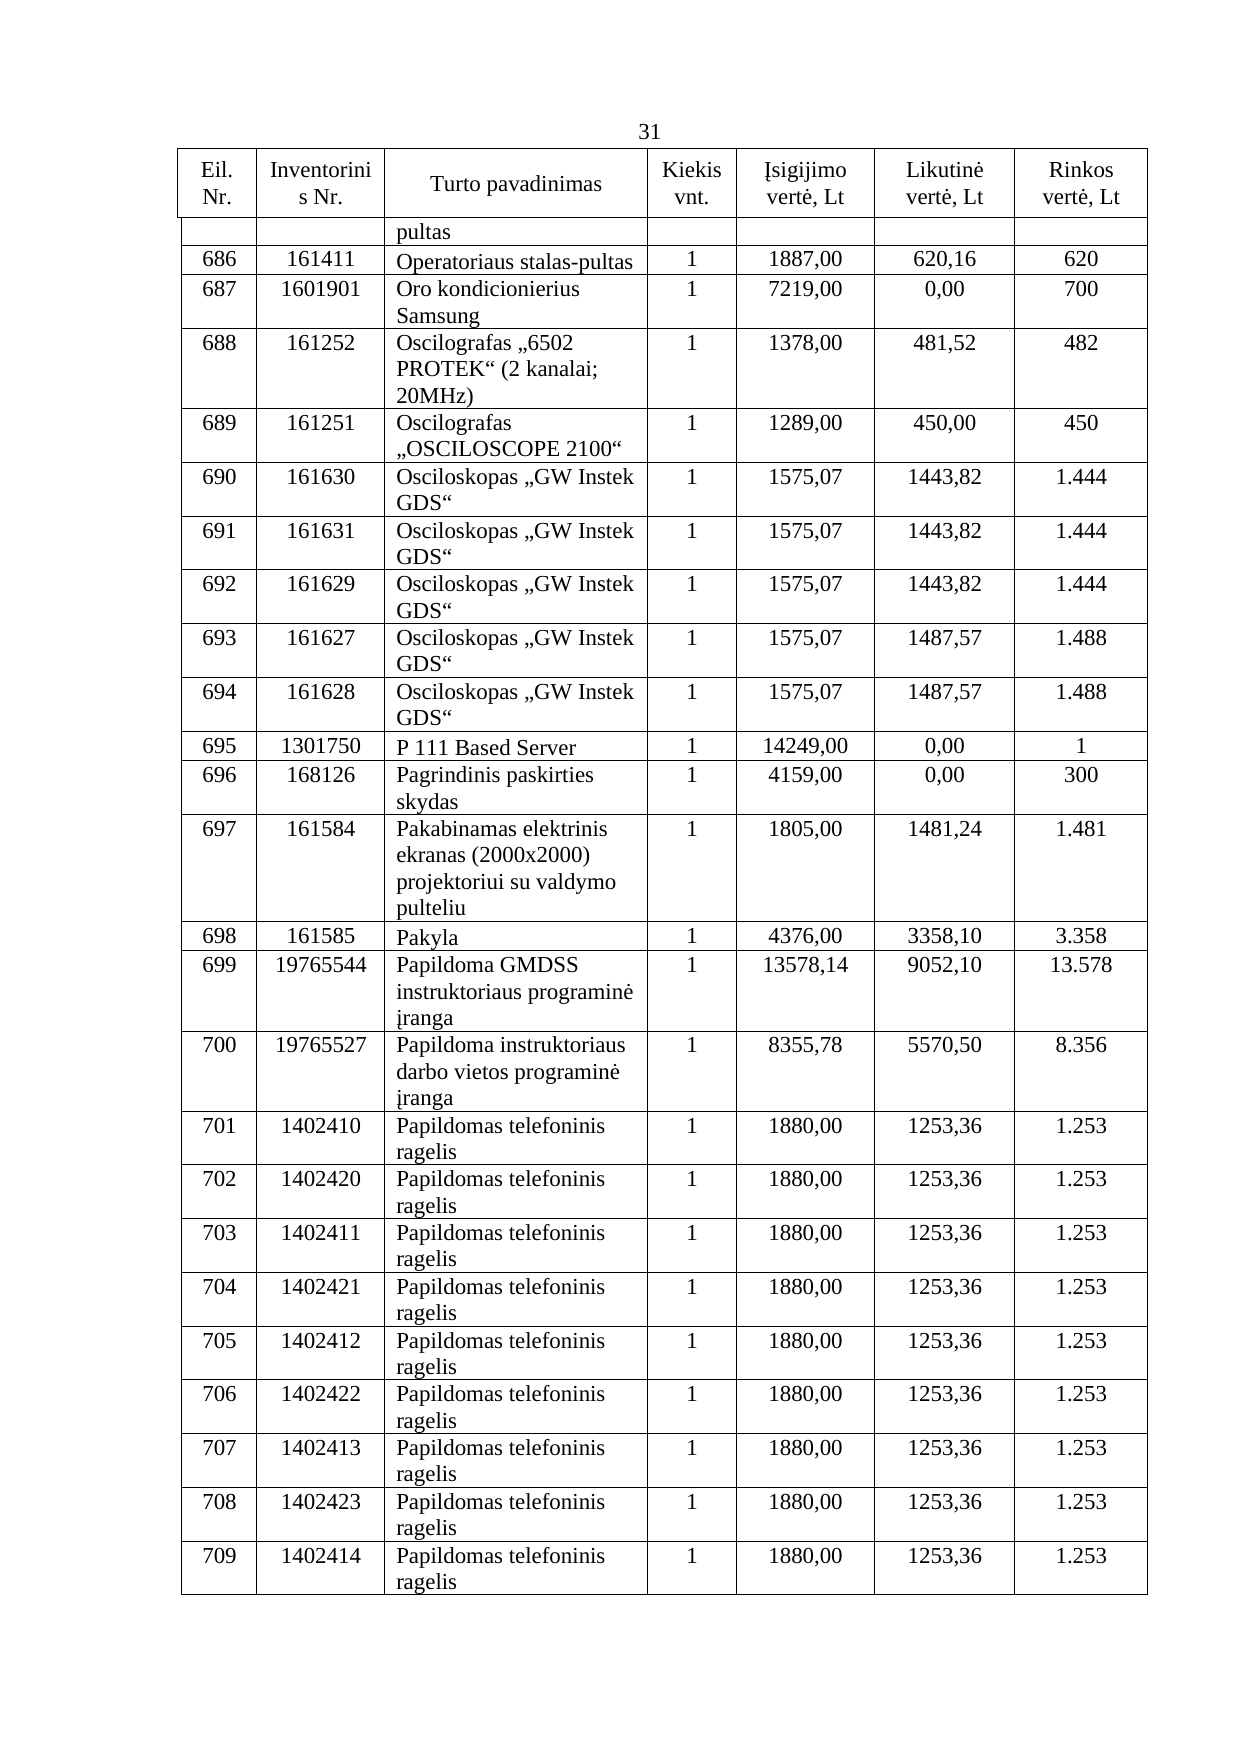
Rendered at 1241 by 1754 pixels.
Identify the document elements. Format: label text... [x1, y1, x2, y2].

table_cell 1601901 [257, 275, 384, 328]
table_cell 690 [182, 463, 256, 516]
table_cell 161411 [257, 246, 384, 274]
table_cell 704 [182, 1273, 256, 1326]
table_cell 1402413 [257, 1434, 384, 1487]
table_cell 1 [648, 1165, 736, 1218]
table_cell Papildomas telefoninis ragelis [385, 1434, 647, 1487]
table_cell 700 [182, 1032, 256, 1111]
table_cell [257, 218, 384, 244]
table_cell 689 [182, 409, 256, 462]
table_cell 694 [182, 678, 256, 731]
table_cell 1 [648, 922, 736, 950]
table_cell [177, 1111, 181, 1164]
table_cell 1253,36 [875, 1488, 1014, 1541]
table_cell 1443,82 [875, 570, 1014, 623]
table_cell 1 [648, 732, 736, 760]
table_cell [177, 1031, 181, 1111]
table_header Įsigijimo vertė, Lt [737, 149, 874, 217]
table_cell 0,00 [875, 732, 1014, 760]
table_cell 3.358 [1015, 922, 1147, 950]
table_cell 1443,82 [875, 463, 1014, 516]
table_cell 1 [648, 409, 736, 462]
table_cell 1402420 [257, 1165, 384, 1218]
table_cell 693 [182, 624, 256, 677]
table_cell [1015, 218, 1147, 244]
table_cell [875, 218, 1014, 244]
table_cell [177, 921, 181, 950]
table_cell 700 [1015, 275, 1147, 328]
table_cell 620 [1015, 246, 1147, 274]
table_cell [648, 218, 736, 244]
table_cell 1.481 [1015, 815, 1147, 921]
table_cell 1378,00 [737, 329, 874, 408]
table_cell 1880,00 [737, 1112, 874, 1164]
table_cell 696 [182, 761, 256, 814]
table_cell 709 [182, 1542, 256, 1594]
table_cell 1253,36 [875, 1219, 1014, 1272]
table_cell [177, 760, 181, 814]
table_cell 450 [1015, 409, 1147, 462]
table_cell 1.253 [1015, 1112, 1147, 1164]
table_cell 1880,00 [737, 1488, 874, 1541]
table_cell 1575,07 [737, 678, 874, 731]
table_cell [177, 1326, 181, 1379]
table_cell 1.253 [1015, 1165, 1147, 1218]
table_cell 1487,57 [875, 678, 1014, 731]
table_cell 705 [182, 1327, 256, 1379]
table_cell 695 [182, 732, 256, 760]
table_cell 1 [648, 1273, 736, 1326]
table_cell 482 [1015, 329, 1147, 408]
table_cell 0,00 [875, 761, 1014, 814]
table_cell 686 [182, 246, 256, 274]
table_cell Oscilografas „OSCILOSCOPE 2100“ [385, 409, 647, 462]
table_cell 19765544 [257, 951, 384, 1031]
table_cell 1.253 [1015, 1273, 1147, 1326]
table_cell 161251 [257, 409, 384, 462]
table_cell 1253,36 [875, 1542, 1014, 1594]
table_cell 9052,10 [875, 951, 1014, 1031]
table_cell 161252 [257, 329, 384, 408]
table_cell 1575,07 [737, 570, 874, 623]
table_cell 1487,57 [875, 624, 1014, 677]
table_cell 1880,00 [737, 1219, 874, 1272]
table_cell [177, 1164, 181, 1218]
table_cell 1 [648, 463, 736, 516]
table_header Likutinė vertė, Lt [875, 149, 1014, 217]
table_cell Osciloskopas „GW Instek GDS“ [385, 624, 647, 677]
table_cell [177, 1218, 181, 1272]
table_cell 1575,07 [737, 517, 874, 569]
table_cell 703 [182, 1219, 256, 1272]
table_cell 1 [648, 1327, 736, 1379]
table_cell 692 [182, 570, 256, 623]
table_cell 481,52 [875, 329, 1014, 408]
table_cell Papildomas telefoninis ragelis [385, 1380, 647, 1433]
table_cell Papildomas telefoninis ragelis [385, 1327, 647, 1379]
table_cell Papildomas telefoninis ragelis [385, 1165, 647, 1218]
table_cell 1289,00 [737, 409, 874, 462]
table_cell 1253,36 [875, 1380, 1014, 1433]
table_header Kiekis vnt. [648, 149, 736, 217]
table_cell 698 [182, 922, 256, 950]
table_cell 620,16 [875, 246, 1014, 274]
table_cell Oro kondicionierius Samsung [385, 275, 647, 328]
table_cell 8355,78 [737, 1032, 874, 1111]
table_cell [177, 1379, 181, 1433]
table_cell [177, 1541, 181, 1594]
table_cell 1402423 [257, 1488, 384, 1541]
table_cell 1 [648, 246, 736, 274]
table_cell [177, 408, 181, 462]
table_cell 5570,50 [875, 1032, 1014, 1111]
table_cell 1887,00 [737, 246, 874, 274]
table_cell 1 [648, 329, 736, 408]
table_cell 161627 [257, 624, 384, 677]
table_cell 1.444 [1015, 463, 1147, 516]
table_cell [177, 274, 181, 328]
table_cell 701 [182, 1112, 256, 1164]
table_cell 7219,00 [737, 275, 874, 328]
table_cell [737, 218, 874, 244]
table_cell 161631 [257, 517, 384, 569]
table_cell Osciloskopas „GW Instek GDS“ [385, 517, 647, 569]
table_cell 1 [648, 761, 736, 814]
table_cell 13578,14 [737, 951, 874, 1031]
table_cell 1880,00 [737, 1434, 874, 1487]
table_cell [177, 328, 181, 408]
table_cell 1 [648, 1219, 736, 1272]
table_cell 19765527 [257, 1032, 384, 1111]
table_cell 1575,07 [737, 463, 874, 516]
table_cell 1 [648, 1380, 736, 1433]
table_cell [177, 950, 181, 1031]
table_cell 161628 [257, 678, 384, 731]
table_cell 14249,00 [737, 732, 874, 760]
table_cell [177, 814, 181, 921]
table_cell 691 [182, 517, 256, 569]
table_cell 1.444 [1015, 570, 1147, 623]
table_cell 0,00 [875, 275, 1014, 328]
table_cell 1301750 [257, 732, 384, 760]
table_cell 1880,00 [737, 1380, 874, 1433]
table_cell 450,00 [875, 409, 1014, 462]
table_cell 1575,07 [737, 624, 874, 677]
table_cell [177, 245, 181, 274]
table_cell 1880,00 [737, 1327, 874, 1379]
table_cell 1402422 [257, 1380, 384, 1433]
table_cell Papildomas telefoninis ragelis [385, 1488, 647, 1541]
table_cell 1880,00 [737, 1165, 874, 1218]
table_cell 1402411 [257, 1219, 384, 1272]
table_header Turto pavadinimas [385, 149, 647, 217]
table_cell P 111 Based Server [385, 732, 647, 760]
table_cell 697 [182, 815, 256, 921]
table_cell 1 [648, 951, 736, 1031]
table_cell 1402414 [257, 1542, 384, 1594]
table_cell [177, 462, 181, 516]
table_cell 168126 [257, 761, 384, 814]
table_cell 1253,36 [875, 1327, 1014, 1379]
table_cell 3358,10 [875, 922, 1014, 950]
table_cell 1 [648, 517, 736, 569]
table_cell 1402412 [257, 1327, 384, 1379]
table_cell 1253,36 [875, 1112, 1014, 1164]
table_cell [177, 1487, 181, 1541]
table_cell Pagrindinis paskirties skydas [385, 761, 647, 814]
table_cell Osciloskopas „GW Instek GDS“ [385, 678, 647, 731]
table_cell 1402410 [257, 1112, 384, 1164]
table_cell 1443,82 [875, 517, 1014, 569]
table_cell [177, 1433, 181, 1487]
table_cell 161629 [257, 570, 384, 623]
table_cell Papildomas telefoninis ragelis [385, 1273, 647, 1326]
table_cell 1 [648, 815, 736, 921]
table_cell Papildomas telefoninis ragelis [385, 1219, 647, 1272]
table_cell 1880,00 [737, 1273, 874, 1326]
table_cell 1.488 [1015, 624, 1147, 677]
table_cell Osciloskopas „GW Instek GDS“ [385, 463, 647, 516]
table_cell 1 [648, 275, 736, 328]
table_header Rinkos vertė, Lt [1015, 149, 1147, 217]
table_header Eil. Nr. [178, 149, 256, 217]
table_cell Pakabinamas elektrinis ekranas (2000x2000) projektoriui su valdymo pulteliu [385, 815, 647, 921]
table_cell [182, 218, 256, 244]
table_cell 1880,00 [737, 1542, 874, 1594]
table_cell 4376,00 [737, 922, 874, 950]
table_cell 300 [1015, 761, 1147, 814]
table_cell 1 [648, 1542, 736, 1594]
table_cell Osciloskopas „GW Instek GDS“ [385, 570, 647, 623]
table_cell 4159,00 [737, 761, 874, 814]
table_cell 699 [182, 951, 256, 1031]
table_cell [177, 218, 181, 244]
table_cell Papildoma GMDSS instruktoriaus programinė įranga [385, 951, 647, 1031]
table_cell 1 [648, 678, 736, 731]
table_cell 1.488 [1015, 678, 1147, 731]
table_cell - pultas [385, 218, 647, 244]
table_cell 1 [648, 1488, 736, 1541]
table_cell 707 [182, 1434, 256, 1487]
table_cell 1 [1015, 732, 1147, 760]
table_cell 1 [648, 570, 736, 623]
table_cell 161630 [257, 463, 384, 516]
table_cell 708 [182, 1488, 256, 1541]
table_header Inventorinis Nr. [257, 149, 384, 217]
table_cell 1253,36 [875, 1273, 1014, 1326]
table_cell [177, 516, 181, 569]
table_cell 1.253 [1015, 1219, 1147, 1272]
table_cell 1 [648, 1112, 736, 1164]
table_cell Papildoma instruktoriaus darbo vietos programinė įranga [385, 1032, 647, 1111]
table_cell [177, 569, 181, 623]
table_cell 1 [648, 1032, 736, 1111]
table_cell 688 [182, 329, 256, 408]
table_cell Pakyla [385, 922, 647, 950]
table_cell 1402421 [257, 1273, 384, 1326]
table_cell 1805,00 [737, 815, 874, 921]
table_cell Oscilografas „6502 PROTEK“ (2 kanalai; 20MHz) [385, 329, 647, 408]
table_cell [177, 1272, 181, 1326]
table_cell 702 [182, 1165, 256, 1218]
table_cell 13.578 [1015, 951, 1147, 1031]
table_cell [177, 623, 181, 677]
table_cell [177, 731, 181, 760]
table_cell 1 [648, 624, 736, 677]
table_cell 1.253 [1015, 1434, 1147, 1487]
table_cell 1.444 [1015, 517, 1147, 569]
table_cell 1 [648, 1434, 736, 1487]
table_cell 1253,36 [875, 1434, 1014, 1487]
table_cell 1.253 [1015, 1542, 1147, 1594]
table_cell 1.253 [1015, 1327, 1147, 1379]
table_cell 1253,36 [875, 1165, 1014, 1218]
table_cell [177, 677, 181, 731]
table_cell 8.356 [1015, 1032, 1147, 1111]
table_cell 706 [182, 1380, 256, 1433]
table_cell Operatoriaus stalas-pultas [385, 246, 647, 274]
table_cell 1481,24 [875, 815, 1014, 921]
table_cell 687 [182, 275, 256, 328]
table_cell 1.253 [1015, 1488, 1147, 1541]
table_cell Papildomas telefoninis ragelis [385, 1112, 647, 1164]
table_cell 1.253 [1015, 1380, 1147, 1433]
table_cell Papildomas telefoninis ragelis [385, 1542, 647, 1594]
table_cell 161585 [257, 922, 384, 950]
table_cell 161584 [257, 815, 384, 921]
